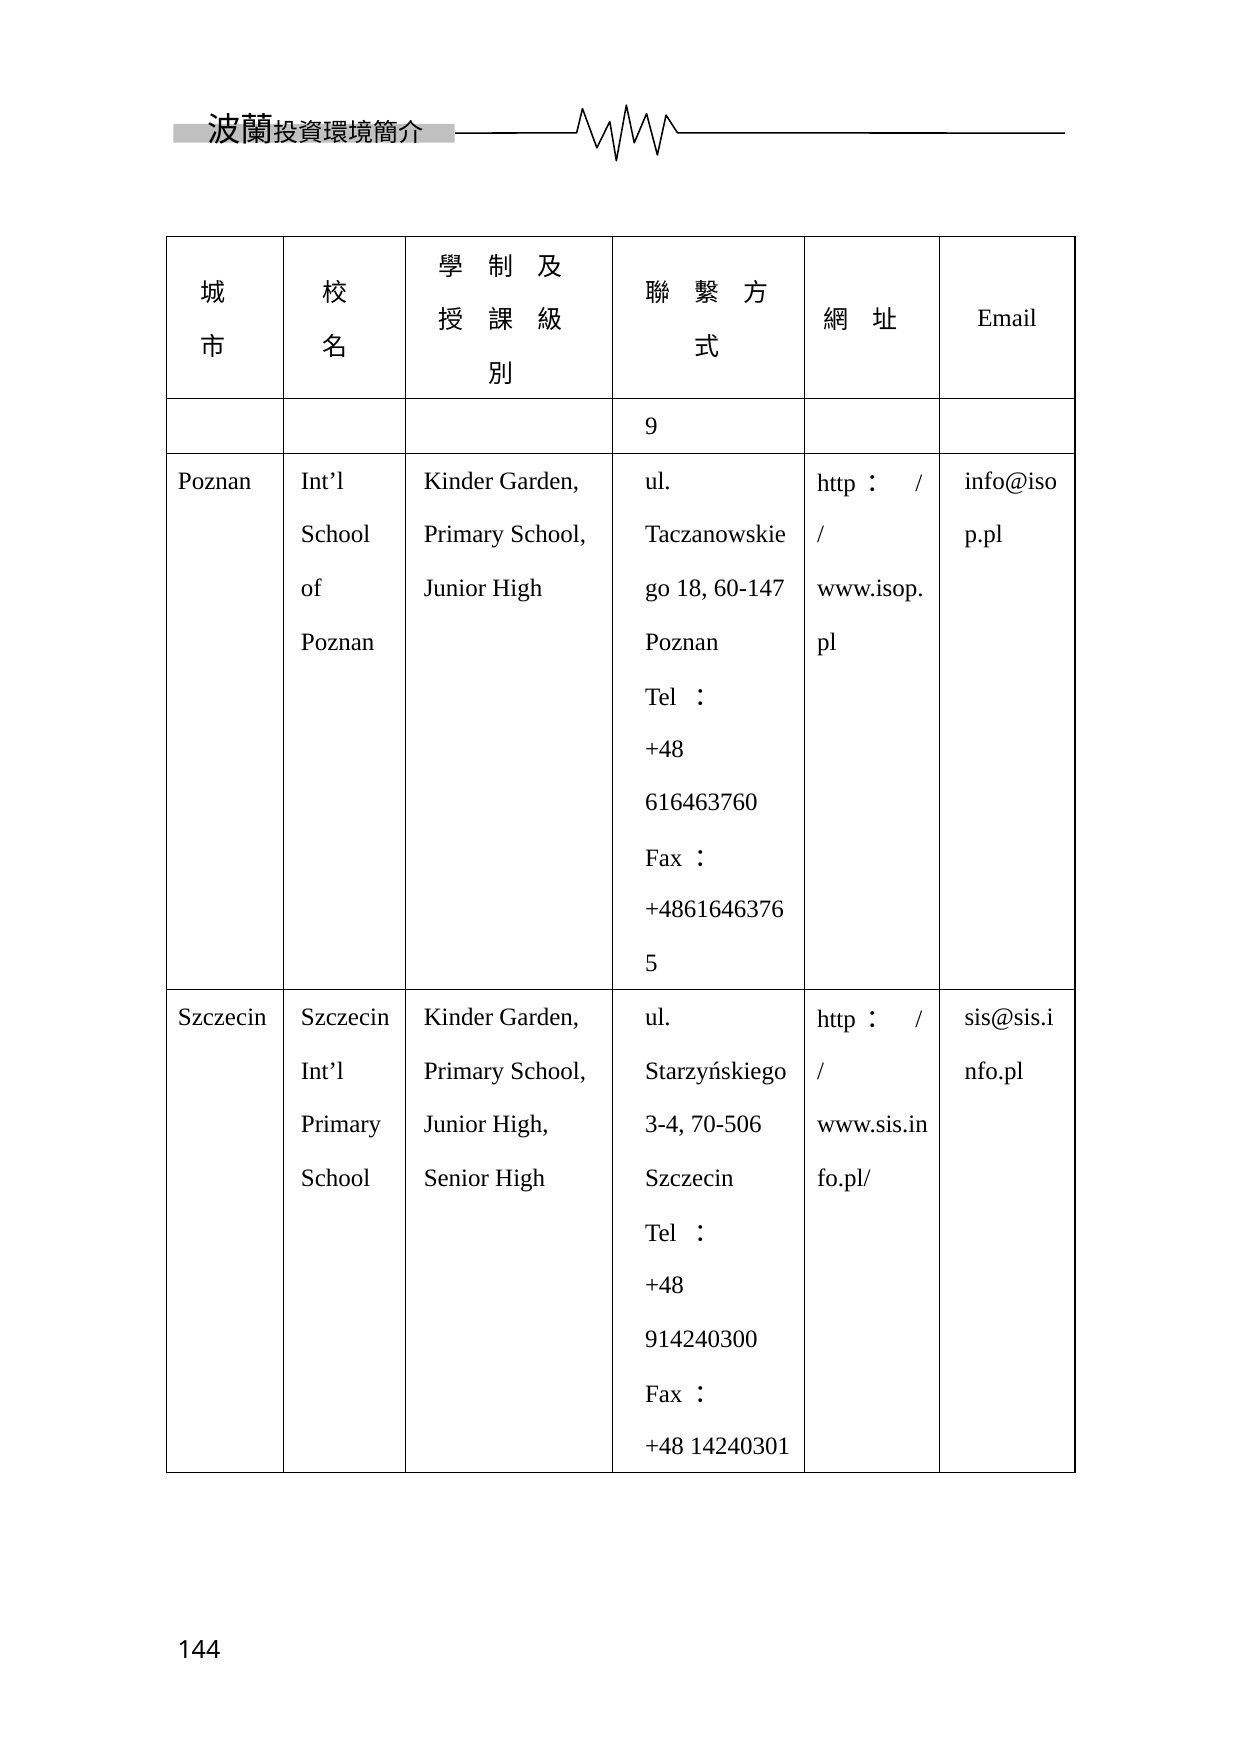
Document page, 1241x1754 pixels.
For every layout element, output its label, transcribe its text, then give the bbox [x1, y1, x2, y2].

table_cell [284, 399, 405, 452]
table_cell ul. Starzyńskiego 3-4, 70-506 Szczecin Tel： +48 914240300 Fax： +48 14240301 [613, 990, 804, 1472]
table_cell [406, 399, 612, 452]
table_header 城市 [167, 237, 283, 398]
table_cell [805, 399, 939, 452]
table_cell Kinder Garden, Primary School, Junior High [406, 454, 612, 989]
table_header 網址 [805, 237, 939, 398]
table_cell 9 [613, 399, 804, 452]
table_cell sis@sis.info.pl [940, 990, 1074, 1472]
table_header 校名 [284, 237, 405, 398]
table_cell info@isop.pl [940, 454, 1074, 989]
table_cell Kinder Garden, Primary School, Junior High, Senior High [406, 990, 612, 1472]
table_header Email [940, 237, 1074, 398]
table_cell ul. Taczanowskiego 18, 60-147 Poznan Tel： +48 616463760 Fax： +48616463765 [613, 454, 804, 989]
table_cell http：//www.sis.info.pl/ [805, 990, 939, 1472]
table_cell Int’l School of Poznan [284, 454, 405, 989]
table_header 學制及授課級別 [406, 237, 612, 398]
table_cell Poznan [167, 454, 283, 989]
table_cell [940, 399, 1074, 452]
table_cell Szczecin Int’l Primary School [284, 990, 405, 1472]
table_cell Szczecin [167, 990, 283, 1472]
table_header 聯繫方式 [613, 237, 804, 398]
table_cell [167, 399, 283, 452]
table_cell http：//www.isop.pl [805, 454, 939, 989]
